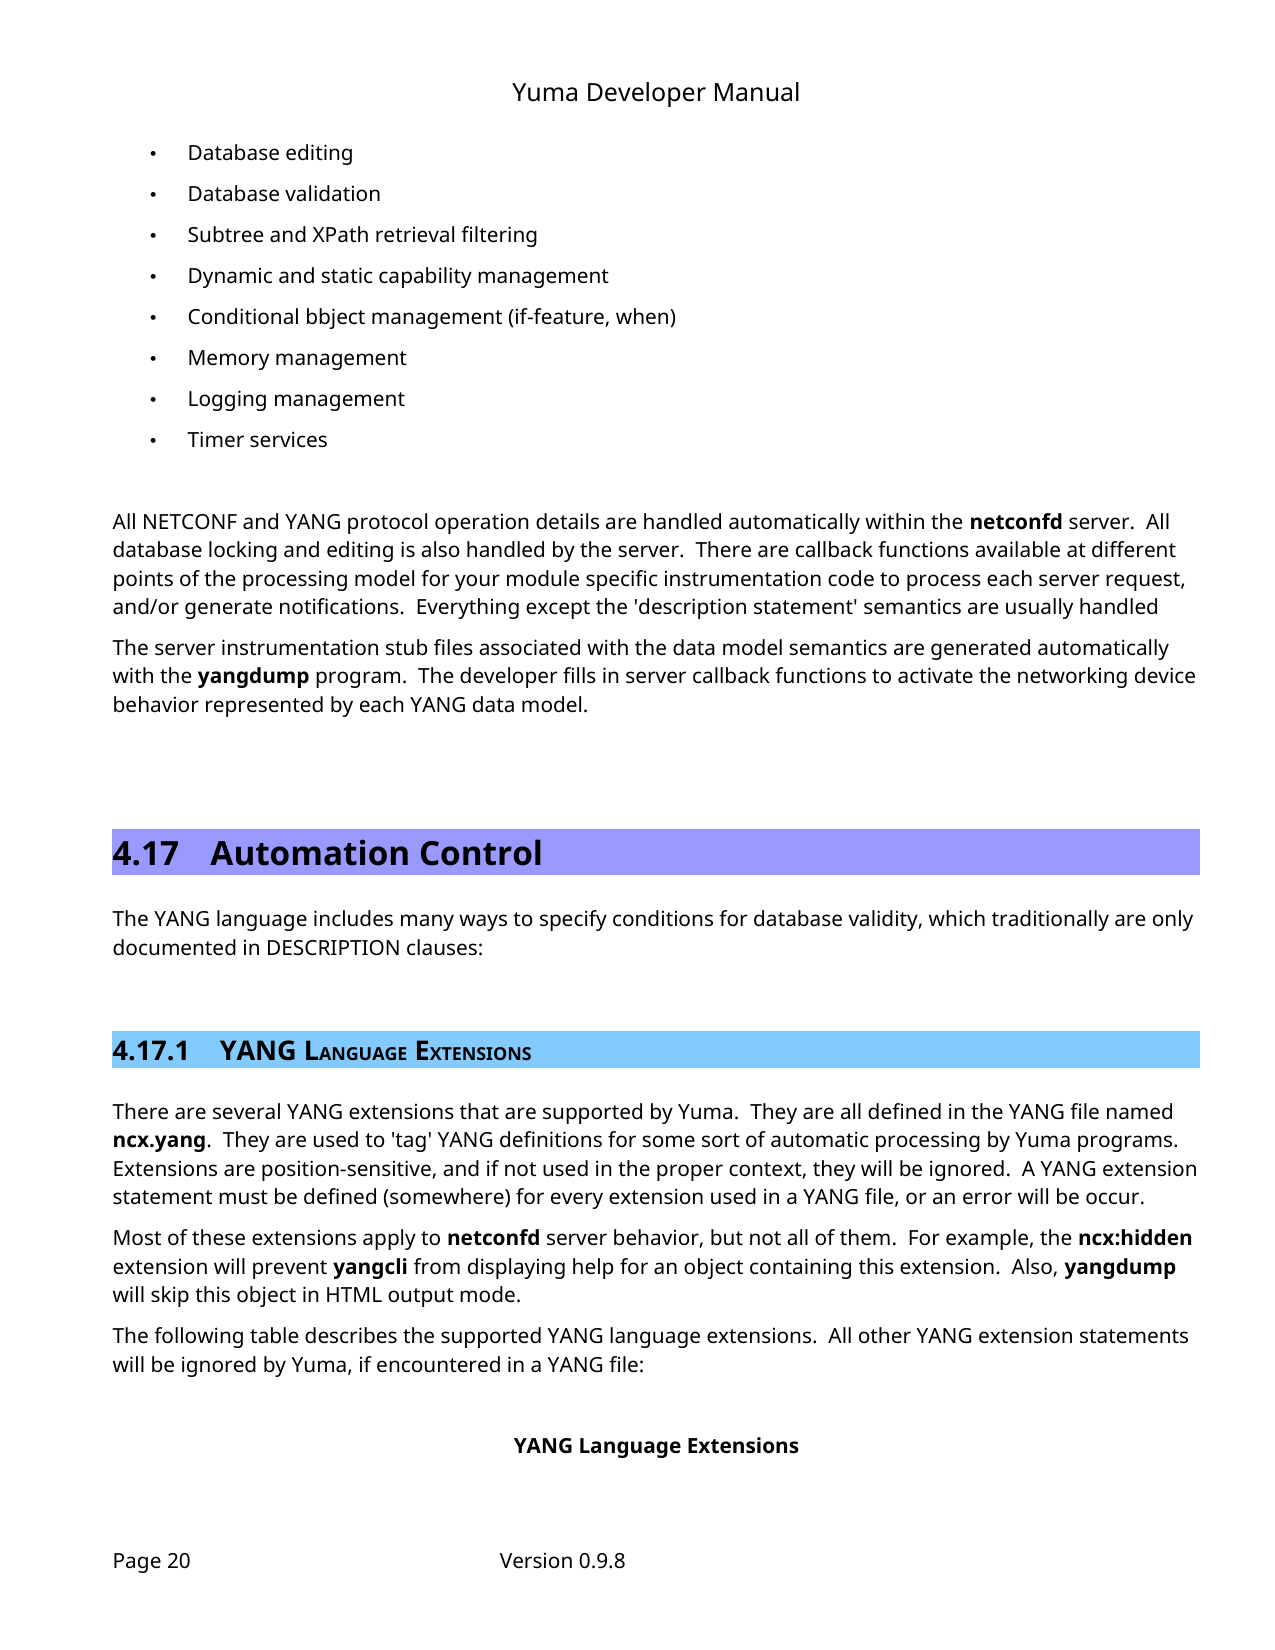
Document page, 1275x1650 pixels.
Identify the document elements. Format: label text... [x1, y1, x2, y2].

list Database validation [150, 179, 1200, 208]
list Logging management [150, 384, 1200, 413]
list Conditional bbject management (if-feature, when) [150, 302, 1200, 331]
text All NETCONF and YANG protocol operation details are handled automatically within the netconfd server. All database locking and editing is also handled by the server. There are callback functions available at different points of the processing model for your module specific instrumentation code to process each server request, and/or generate notifications. Everything except the 'description statement' semantics are usually handled [112, 507, 1200, 621]
text The following table describes the supported YANG language extensions. All other YANG extension statements will be ignored by Yuma, if encountered in a YANG file: [112, 1321, 1200, 1378]
list Database editing [150, 138, 1200, 167]
text Most of these extensions apply to netconfd server behavior, but not all of them. For example, the ncx:hidden extension will prevent yangcli from displaying help for an object containing this extension. Also, yangdump will skip this object in HTML output mode. [112, 1223, 1200, 1309]
list Subtree and XPath retrieval filtering [150, 220, 1200, 249]
text There are several YANG extensions that are supported by Yuma. They are all defined in the YANG file named ncx.yang. They are used to 'tag' YANG definitions for some sort of automatic processing by Yuma programs. Extensions are position-sensitive, and if not used in the proper context, they will be ignored. A YANG extension statement must be defined (somewhere) for every extension used in a YANG file, or an error will be occur. [112, 1097, 1200, 1211]
list Timer services [150, 425, 1200, 453]
subtitle YANG Language Extensions [127, 1432, 1185, 1460]
list Memory management [150, 343, 1200, 372]
subtitle YANG Language Extensions [112, 1031, 1200, 1068]
subtitle Automation Control [112, 829, 1200, 875]
list Dynamic and static capability management [150, 261, 1200, 290]
text The YANG language includes many ways to specify conditions for database validity, which traditionally are only documented in DESCRIPTION clauses: [112, 904, 1200, 961]
text The server instrumentation stub files associated with the data model semantics are generated automatically with the yangdump program. The developer fills in server callback functions to activate the networking device behavior represented by each YANG data model. [112, 633, 1200, 718]
